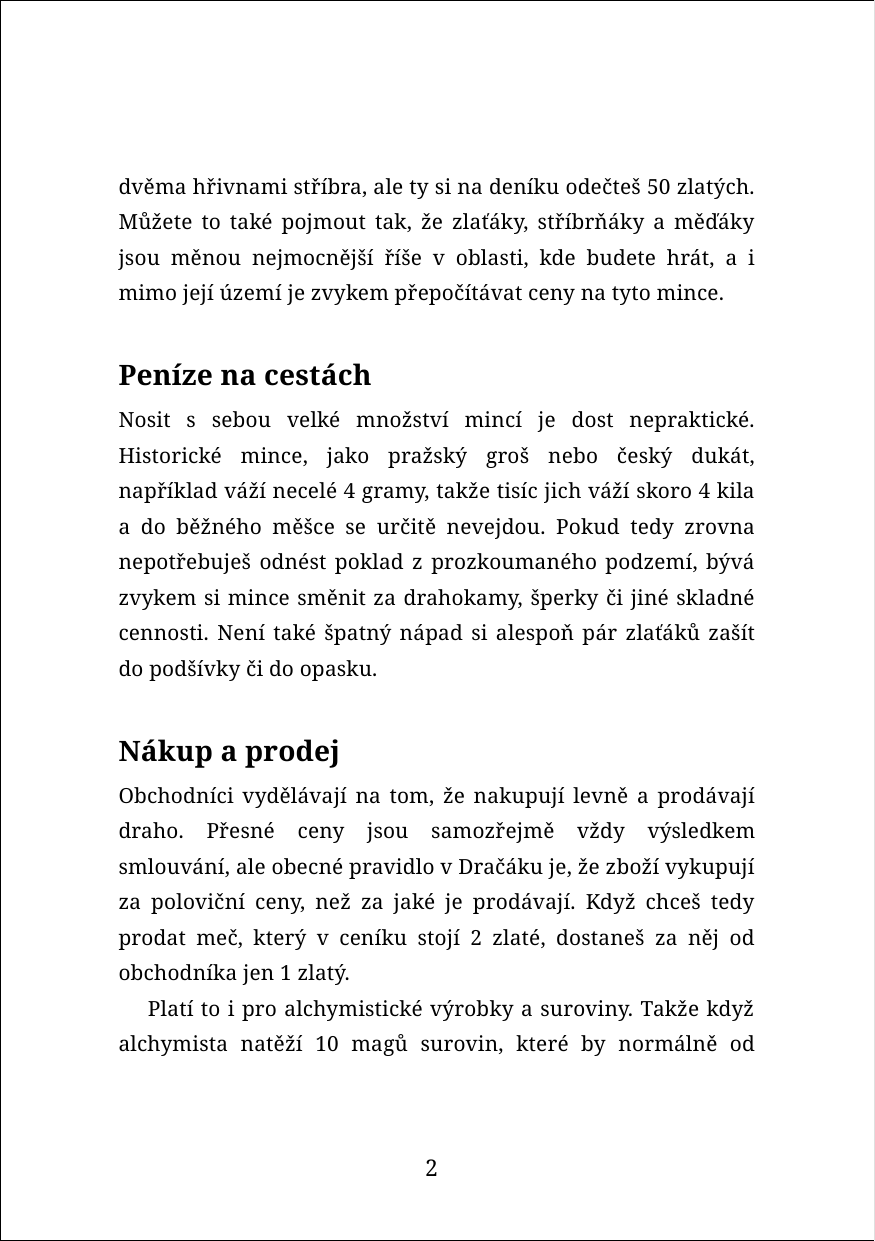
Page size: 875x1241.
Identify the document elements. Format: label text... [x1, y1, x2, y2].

subtitle Peníze na cestách [118, 355, 756, 393]
text Obchodníci vydělávají na tom, že nakupují levně a prodávají draho. Přesné ceny jsou samozřejmě vždy výsledkem smlouvání, ale obecné pravidlo v Dračáku je, že zboží vykupují za poloviční ceny, než za jaké je prodávají. Když chceš tedy prodat meč, který v ceníku stojí 2 zlaté, dostaneš za něj od obchodníka jen 1 zlatý. Platí to i pro alchymistické výrobky a suroviny. Takže když alchymista natěží 10 magů surovin, které by normálně od [118, 781, 756, 1058]
text dvěma hřivnami stříbra, ale ty si na deníku odečteš 50 zlatých. Můžete to také pojmout tak, že zlaťáky, stříbrňáky a měďáky jsou měnou nejmocnější říše v oblasti, kde budete hrát, a i mimo její území je zvykem přepočítávat ceny na tyto mince. [118, 172, 756, 307]
subtitle Nákup a prodej [118, 731, 756, 769]
text Nosit s sebou velké množství mincí je dost nepraktické. Historické mince, jako pražský groš nebo český dukát, například váží necelé 4 gramy, takže tisíc jich váží skoro 4 kila a do běžného měšce se určitě nevejdou. Pokud tedy zrovna nepotřebuješ odnést poklad z prozkoumaného podzemí, bývá zvykem si mince směnit za drahokamy, šperky či jiné skladné cennosti. Není také špatný nápad si alespoň pár zlaťáků zašít do podšívky či do opasku. [118, 405, 756, 682]
